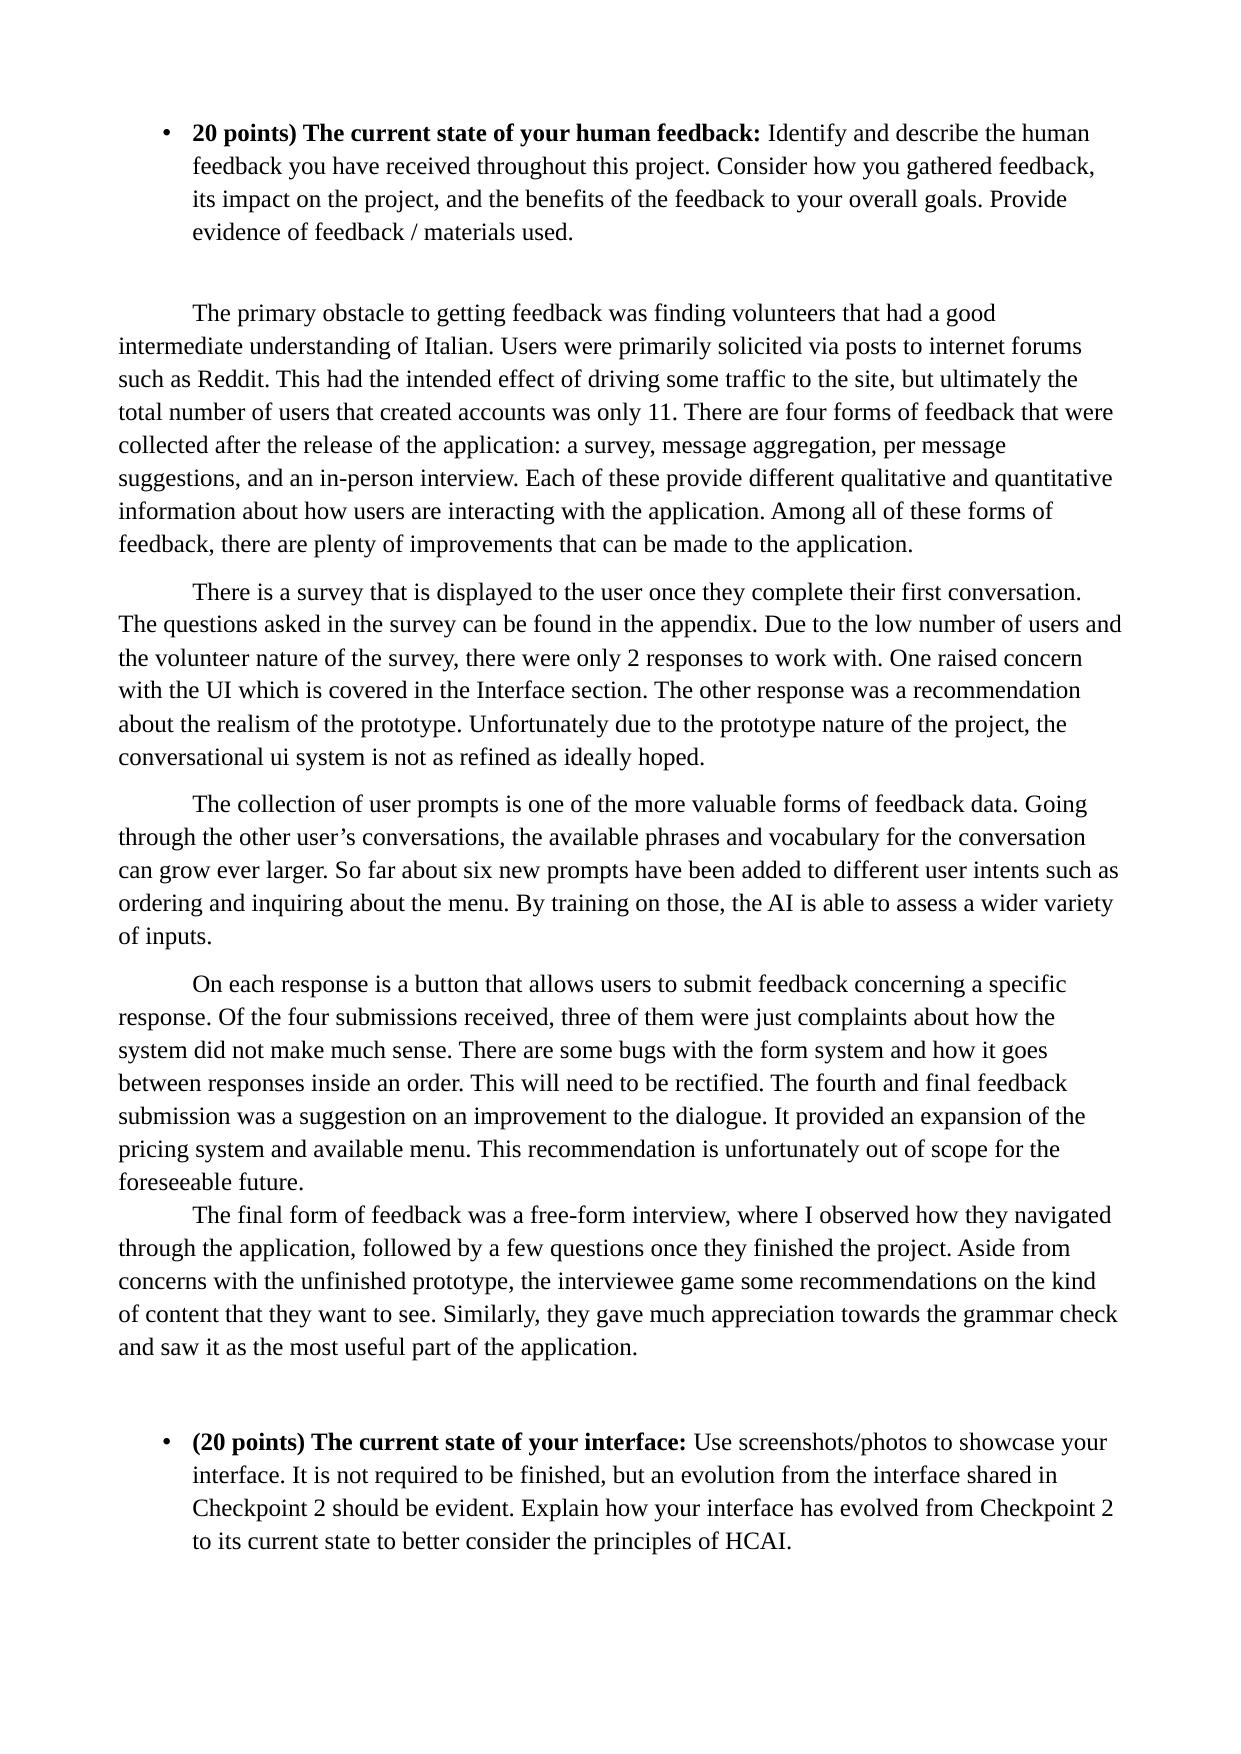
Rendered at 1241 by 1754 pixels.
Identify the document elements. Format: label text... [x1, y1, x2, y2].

text On each response is a button that allows users to submit feedback concerning a specific response. Of the four submissions received, three of them were just complaints about how the system did not make much sense. There are some bugs with the form system and how it goes between responses inside an order. This will need to be rectified. The fourth and final feedback submission was a suggestion on an improvement to the dialogue. It provided an expansion of the pricing system and available menu. This recommendation is unfortunately out of scope for the foreseeable future. The final form of feedback was a free-form interview, where I observed how they navigated through the application, followed by a few questions once they finished the project. Aside from concerns with the unfinished prototype, the interviewee game some recommendations on the kind of content that they want to see. Similarly, they gave much appreciation towards the grammar check and saw it as the most useful part of the application. [118, 969, 1122, 1361]
text The primary obstacle to getting feedback was finding volunteers that had a good intermediate understanding of Italian. Users were primarily solicited via posts to internet forums such as Reddit. This had the intended effect of driving some traffic to the site, but ultimately the total number of users that created accounts was only 11. There are four forms of feedback that were collected after the release of the application: a survey, message aggregation, per message suggestions, and an in-person interview. Each of these provide different qualitative and quantitative information about how users are interacting with the application. Among all of these forms of feedback, there are plenty of improvements that can be made to the application. [118, 265, 1122, 558]
list (20 points) The current state of your interface: Use screenshots/photos to showcase your interface. It is not required to be finished, but an evolution from the interface shared in Checkpoint 2 should be evident. Explain how your interface has evolved from Checkpoint 2 to its current state to better consider the principles of HCAI. [162, 1427, 1122, 1588]
list 20 points) The current state of your human feedback: Identify and describe the human feedback you have received throughout this project. Consider how you gathered feedback, its impact on the project, and the benefits of the feedback to your overall goals. Provide evidence of feedback / materials used. [162, 118, 1122, 246]
text There is a survey that is displayed to the user once they complete their first conversation. The questions asked in the survey can be found in the appendix. Due to the low number of users and the volunteer nature of the survey, there were only 2 responses to work with. One raised concern with the UI which is covered in the Interface section. The other response was a recommendation about the realism of the prototype. Unfortunately due to the prototype nature of the project, the conversational ui system is not as refined as ideally hoped. [118, 577, 1122, 770]
text The collection of user prompts is one of the more valuable forms of feedback data. Going through the other user’s conversations, the available phrases and vocabulary for the conversation can grow ever larger. So far about six new prompts have been added to different user intents such as ordering and inquiring about the menu. By training on those, the AI is able to assess a wider variety of inputs. [118, 789, 1122, 950]
